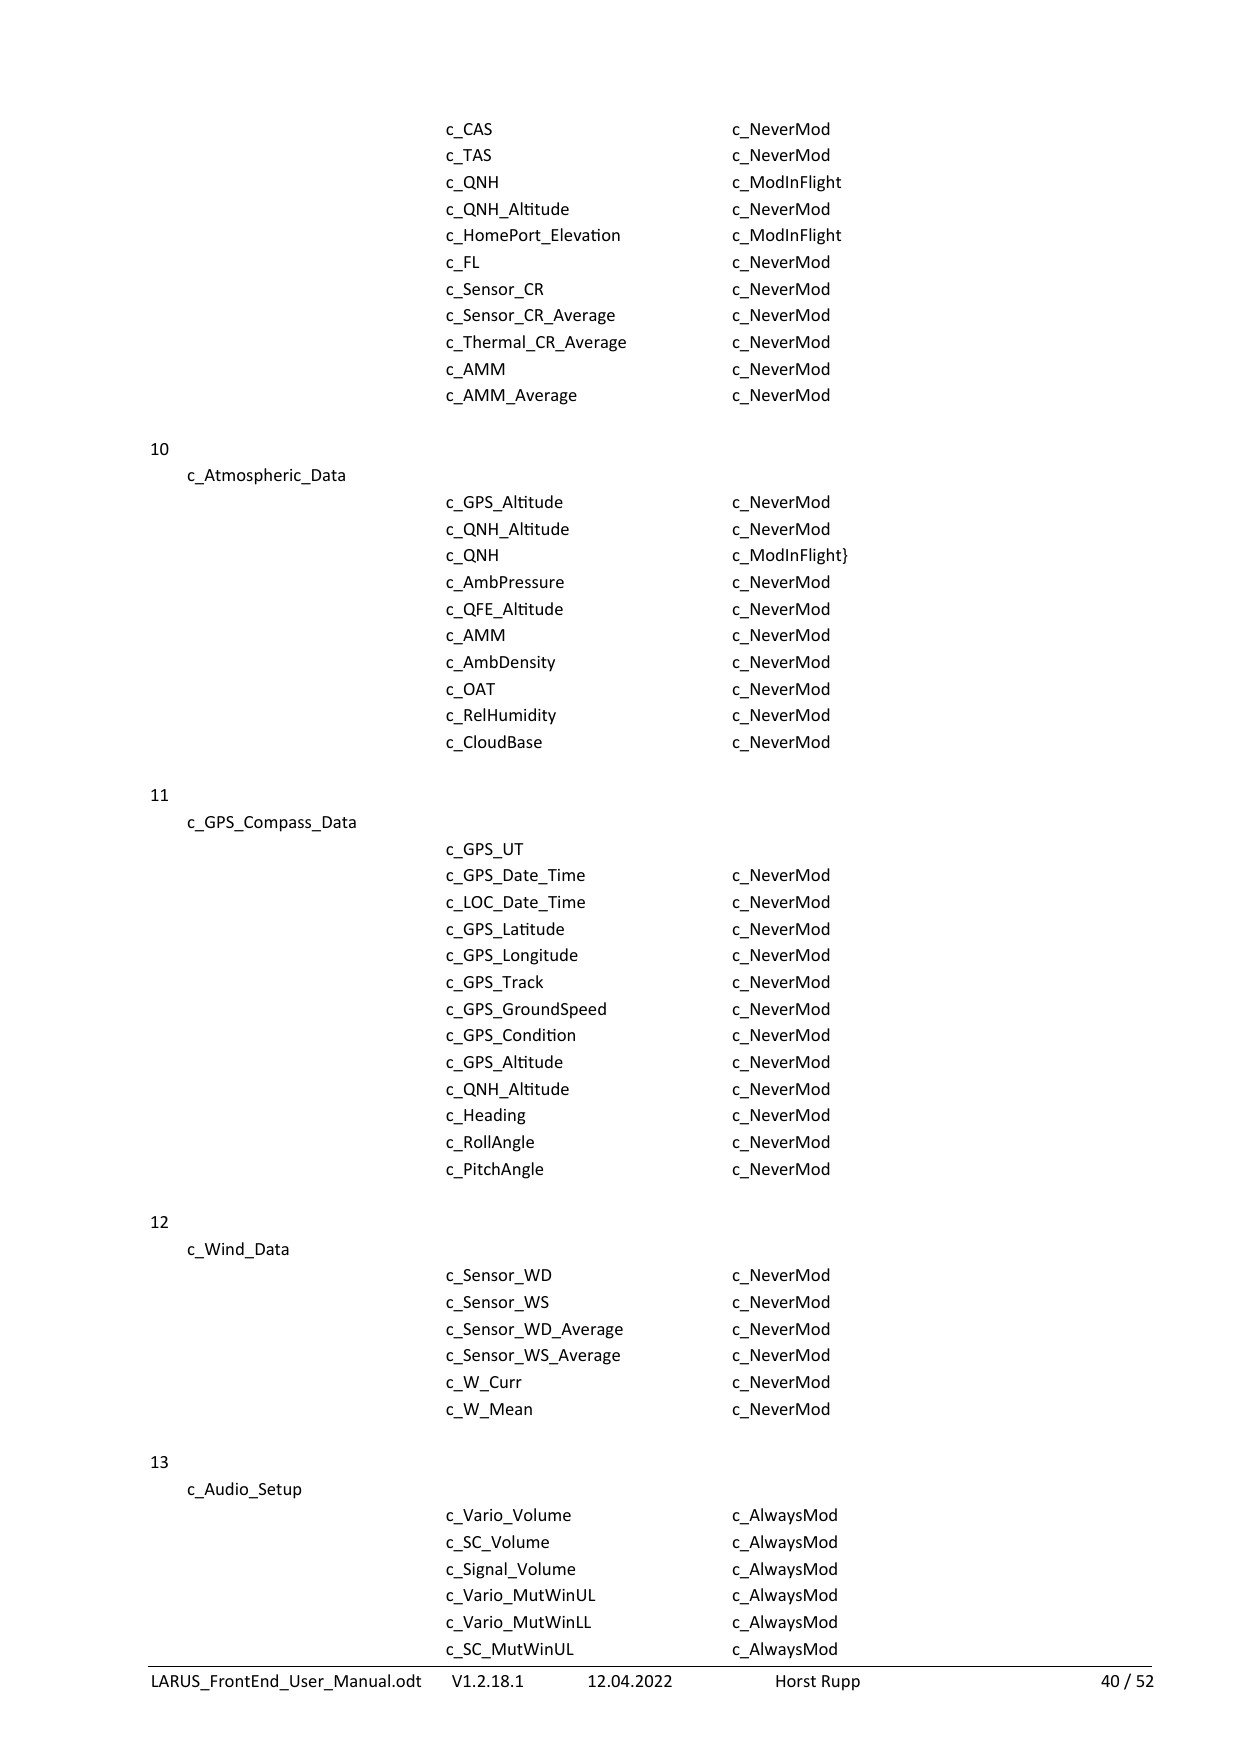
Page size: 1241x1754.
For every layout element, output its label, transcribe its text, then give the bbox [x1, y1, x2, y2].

table_cell [729, 1180, 913, 1207]
table_cell c_QNH_Altitude [443, 193, 729, 220]
table_cell [141, 513, 184, 540]
table_cell [141, 1340, 184, 1367]
table_cell c_QFE_Altitude [443, 593, 729, 620]
table_cell [141, 380, 184, 407]
table_cell [141, 700, 184, 727]
table_cell [184, 1260, 442, 1287]
table_cell c_RelHumidity [443, 700, 729, 727]
table_cell [141, 593, 184, 620]
table_cell [184, 1420, 442, 1447]
table_cell [729, 460, 913, 487]
table_cell c_QNH_Altitude [443, 1073, 729, 1100]
table_cell c_Sensor_CR [443, 273, 729, 300]
table_cell [443, 433, 729, 460]
table_cell [184, 513, 442, 540]
table_cell [184, 593, 442, 620]
table_cell c_W_Curr [443, 1367, 729, 1393]
table_cell c_NeverMod [729, 513, 913, 540]
table_cell c_NeverMod [729, 700, 913, 727]
table_cell c_NeverMod [729, 727, 913, 753]
table_cell [141, 1633, 184, 1660]
table_cell [184, 967, 442, 993]
table_cell c_NeverMod [729, 1287, 913, 1313]
table_cell c_NeverMod [729, 993, 913, 1020]
table_cell [184, 620, 442, 647]
table_cell c_Wind_Data [184, 1233, 442, 1260]
table_cell c_NeverMod [729, 1047, 913, 1073]
table_cell [184, 300, 442, 327]
table_cell [141, 1393, 184, 1420]
table_cell c_AlwaysMod [729, 1633, 913, 1660]
table_cell [184, 860, 442, 887]
table_cell c_NeverMod [729, 620, 913, 647]
table_cell [729, 753, 913, 780]
table_cell [184, 167, 442, 193]
table_cell c_NeverMod [729, 1260, 913, 1287]
table_cell c_NeverMod [729, 1340, 913, 1367]
table_cell [141, 1420, 184, 1447]
table_cell c_AmbDensity [443, 647, 729, 673]
table_cell [729, 1420, 913, 1447]
table_cell c_Sensor_CR_Average [443, 300, 729, 327]
table_cell [141, 193, 184, 220]
table_cell c_Vario_MutWinLL [443, 1607, 729, 1633]
table_cell [141, 753, 184, 780]
table_cell [141, 1073, 184, 1100]
table_cell [141, 1100, 184, 1127]
table_cell [729, 433, 913, 460]
table_cell [443, 780, 729, 807]
table_cell c_CloudBase [443, 727, 729, 753]
table_cell [729, 1207, 913, 1233]
table_cell c_AMM [443, 353, 729, 380]
table_cell [141, 967, 184, 993]
table_cell [141, 673, 184, 700]
table_cell [141, 220, 184, 247]
table_cell c_NeverMod [729, 860, 913, 887]
table_cell [141, 807, 184, 833]
table_cell [141, 1287, 184, 1313]
table_cell c_Sensor_WD [443, 1260, 729, 1287]
table_cell [141, 113, 184, 140]
table_cell [184, 1020, 442, 1047]
table_cell c_NeverMod [729, 967, 913, 993]
table_cell [729, 407, 913, 433]
table_cell c_AmbPressure [443, 567, 729, 593]
table_cell c_Vario_MutWinUL [443, 1580, 729, 1607]
table_cell [184, 1100, 442, 1127]
table_cell [184, 487, 442, 513]
table_cell [443, 753, 729, 780]
table_cell c_Heading [443, 1100, 729, 1127]
table_cell c_AMM [443, 620, 729, 647]
table_cell [729, 1233, 913, 1260]
table_cell [184, 700, 442, 727]
table_cell [141, 1047, 184, 1073]
table_cell [141, 833, 184, 860]
table_cell [141, 460, 184, 487]
table_cell [141, 1527, 184, 1553]
table_cell [729, 807, 913, 833]
table_cell 13 [141, 1447, 184, 1473]
table_cell [141, 140, 184, 167]
table_cell c_GPS_Compass_Data [184, 807, 442, 833]
table_cell [184, 1447, 442, 1473]
table_cell [141, 727, 184, 753]
table_cell [443, 1180, 729, 1207]
table_cell [184, 380, 442, 407]
table_cell c_NeverMod [729, 1393, 913, 1420]
table_cell c_Atmospheric_Data [184, 460, 442, 487]
table_cell [184, 753, 442, 780]
table_cell [443, 807, 729, 833]
table_cell c_NeverMod [729, 1073, 913, 1100]
table_cell c_ModInFlight [729, 220, 913, 247]
table_cell c_W_Mean [443, 1393, 729, 1420]
table_cell c_NeverMod [729, 567, 913, 593]
table_cell [184, 247, 442, 273]
table_cell [141, 860, 184, 887]
table_cell c_Vario_Volume [443, 1500, 729, 1527]
table_cell 11 [141, 780, 184, 807]
table_cell c_TAS [443, 140, 729, 167]
table_cell c_GPS_Date_Time [443, 860, 729, 887]
table_cell c_NeverMod [729, 353, 913, 380]
table_cell c_NeverMod [729, 1313, 913, 1340]
table_cell [141, 1180, 184, 1207]
table_cell [184, 1047, 442, 1073]
table_cell c_AMM_Average [443, 380, 729, 407]
table_cell [141, 327, 184, 353]
table_cell [141, 1260, 184, 1287]
table_cell c_QNH [443, 167, 729, 193]
table_cell [184, 193, 442, 220]
table_cell [184, 887, 442, 913]
table_cell [141, 1233, 184, 1260]
table_cell [184, 833, 442, 860]
table_cell c_Signal_Volume [443, 1553, 729, 1580]
table_cell c_AlwaysMod [729, 1527, 913, 1553]
table_cell [141, 1313, 184, 1340]
table_cell [184, 673, 442, 700]
table_cell c_RollAngle [443, 1127, 729, 1153]
table_cell [141, 1153, 184, 1180]
table_cell [141, 993, 184, 1020]
table_cell [184, 1393, 442, 1420]
table_cell c_NeverMod [729, 940, 913, 967]
table_cell c_OAT [443, 673, 729, 700]
table_cell c_NeverMod [729, 887, 913, 913]
table_cell c_NeverMod [729, 1127, 913, 1153]
table_cell [184, 1500, 442, 1527]
table_cell c_GPS_Latitude [443, 913, 729, 940]
table_cell c_Thermal_CR_Average [443, 327, 729, 353]
table_cell [141, 887, 184, 913]
table_cell c_NeverMod [729, 1100, 913, 1127]
table_cell c_AlwaysMod [729, 1553, 913, 1580]
table_cell c_NeverMod [729, 140, 913, 167]
table_cell [141, 540, 184, 567]
table_cell [184, 1313, 442, 1340]
table_cell c_LOC_Date_Time [443, 887, 729, 913]
table_cell c_CAS [443, 113, 729, 140]
table_cell c_AlwaysMod [729, 1500, 913, 1527]
table_cell [141, 1553, 184, 1580]
table_cell [141, 1020, 184, 1047]
table_cell [184, 1340, 442, 1367]
table_cell c_Sensor_WS_Average [443, 1340, 729, 1367]
table_cell [141, 273, 184, 300]
table_cell c_SC_MutWinUL [443, 1633, 729, 1660]
table_cell [141, 1127, 184, 1153]
table_cell c_NeverMod [729, 673, 913, 700]
table_cell [184, 1527, 442, 1553]
table_cell [184, 433, 442, 460]
table_cell [184, 113, 442, 140]
table_cell c_NeverMod [729, 327, 913, 353]
table_cell [141, 353, 184, 380]
table_cell c_GPS_UT [443, 833, 729, 860]
table_cell [141, 1367, 184, 1393]
table_cell [184, 647, 442, 673]
table_cell [729, 780, 913, 807]
table_cell [443, 1233, 729, 1260]
table_cell [184, 913, 442, 940]
table_cell 10 [141, 433, 184, 460]
table_cell [443, 1473, 729, 1500]
table_cell c_NeverMod [729, 913, 913, 940]
table_cell c_NeverMod [729, 247, 913, 273]
table_cell [141, 1500, 184, 1527]
table_cell [184, 540, 442, 567]
table_cell [184, 940, 442, 967]
table_cell c_GPS_Condition [443, 1020, 729, 1047]
table_cell [184, 1287, 442, 1313]
table_cell c_NeverMod [729, 193, 913, 220]
table_cell [184, 1633, 442, 1660]
table_cell [184, 1607, 442, 1633]
table_cell c_NeverMod [729, 593, 913, 620]
table_cell [184, 220, 442, 247]
table_cell [184, 1207, 442, 1233]
table_cell [184, 993, 442, 1020]
table_cell [729, 833, 913, 860]
table_cell c_NeverMod [729, 300, 913, 327]
table_cell [184, 407, 442, 433]
table_cell [141, 167, 184, 193]
table_cell c_NeverMod [729, 273, 913, 300]
table_cell c_Sensor_WD_Average [443, 1313, 729, 1340]
table_cell c_NeverMod [729, 1153, 913, 1180]
table_cell c_GPS_Altitude [443, 1047, 729, 1073]
table_cell c_SC_Volume [443, 1527, 729, 1553]
table_cell c_NeverMod [729, 487, 913, 513]
table_cell c_NeverMod [729, 113, 913, 140]
table_cell c_GPS_Track [443, 967, 729, 993]
table_cell [729, 1447, 913, 1473]
table_cell c_NeverMod [729, 1020, 913, 1047]
table_cell c_AlwaysMod [729, 1580, 913, 1607]
table_cell [443, 1420, 729, 1447]
table_cell [184, 780, 442, 807]
table_cell [141, 1580, 184, 1607]
table_cell c_QNH_Altitude [443, 513, 729, 540]
table_cell [184, 327, 442, 353]
table_cell c_NeverMod [729, 380, 913, 407]
table_cell c_GPS_Longitude [443, 940, 729, 967]
table_cell c_QNH [443, 540, 729, 567]
table_cell [141, 1473, 184, 1500]
table_cell [184, 1580, 442, 1607]
table_cell [141, 567, 184, 593]
table_cell [184, 353, 442, 380]
table_cell [184, 1553, 442, 1580]
table_cell c_AlwaysMod [729, 1607, 913, 1633]
table_cell [184, 1127, 442, 1153]
table_cell c_NeverMod [729, 1367, 913, 1393]
table_cell [184, 140, 442, 167]
table_cell [184, 727, 442, 753]
table_cell [443, 1207, 729, 1233]
table_cell [141, 487, 184, 513]
table_cell [184, 1367, 442, 1393]
table_cell [141, 620, 184, 647]
table_cell c_GPS_GroundSpeed [443, 993, 729, 1020]
table_cell 12 [141, 1207, 184, 1233]
table_cell [184, 273, 442, 300]
table_cell [729, 1473, 913, 1500]
table_cell [184, 1073, 442, 1100]
table_cell [184, 1180, 442, 1207]
table_cell [141, 940, 184, 967]
table_cell c_Sensor_WS [443, 1287, 729, 1313]
table_cell [141, 300, 184, 327]
table_cell [141, 913, 184, 940]
table_cell [443, 460, 729, 487]
table_cell [184, 1153, 442, 1180]
table_cell [443, 1447, 729, 1473]
table_cell [141, 1607, 184, 1633]
table_cell c_ModInFlight} [729, 540, 913, 567]
table_cell [184, 567, 442, 593]
table_cell c_FL [443, 247, 729, 273]
table_cell c_PitchAngle [443, 1153, 729, 1180]
table_cell c_GPS_Altitude [443, 487, 729, 513]
table_cell c_ModInFlight [729, 167, 913, 193]
table_cell c_HomePort_Elevation [443, 220, 729, 247]
table_cell [141, 647, 184, 673]
table_cell [141, 247, 184, 273]
table_cell c_NeverMod [729, 647, 913, 673]
table_cell c_Audio_Setup [184, 1473, 442, 1500]
table_cell [141, 407, 184, 433]
table_cell [443, 407, 729, 433]
